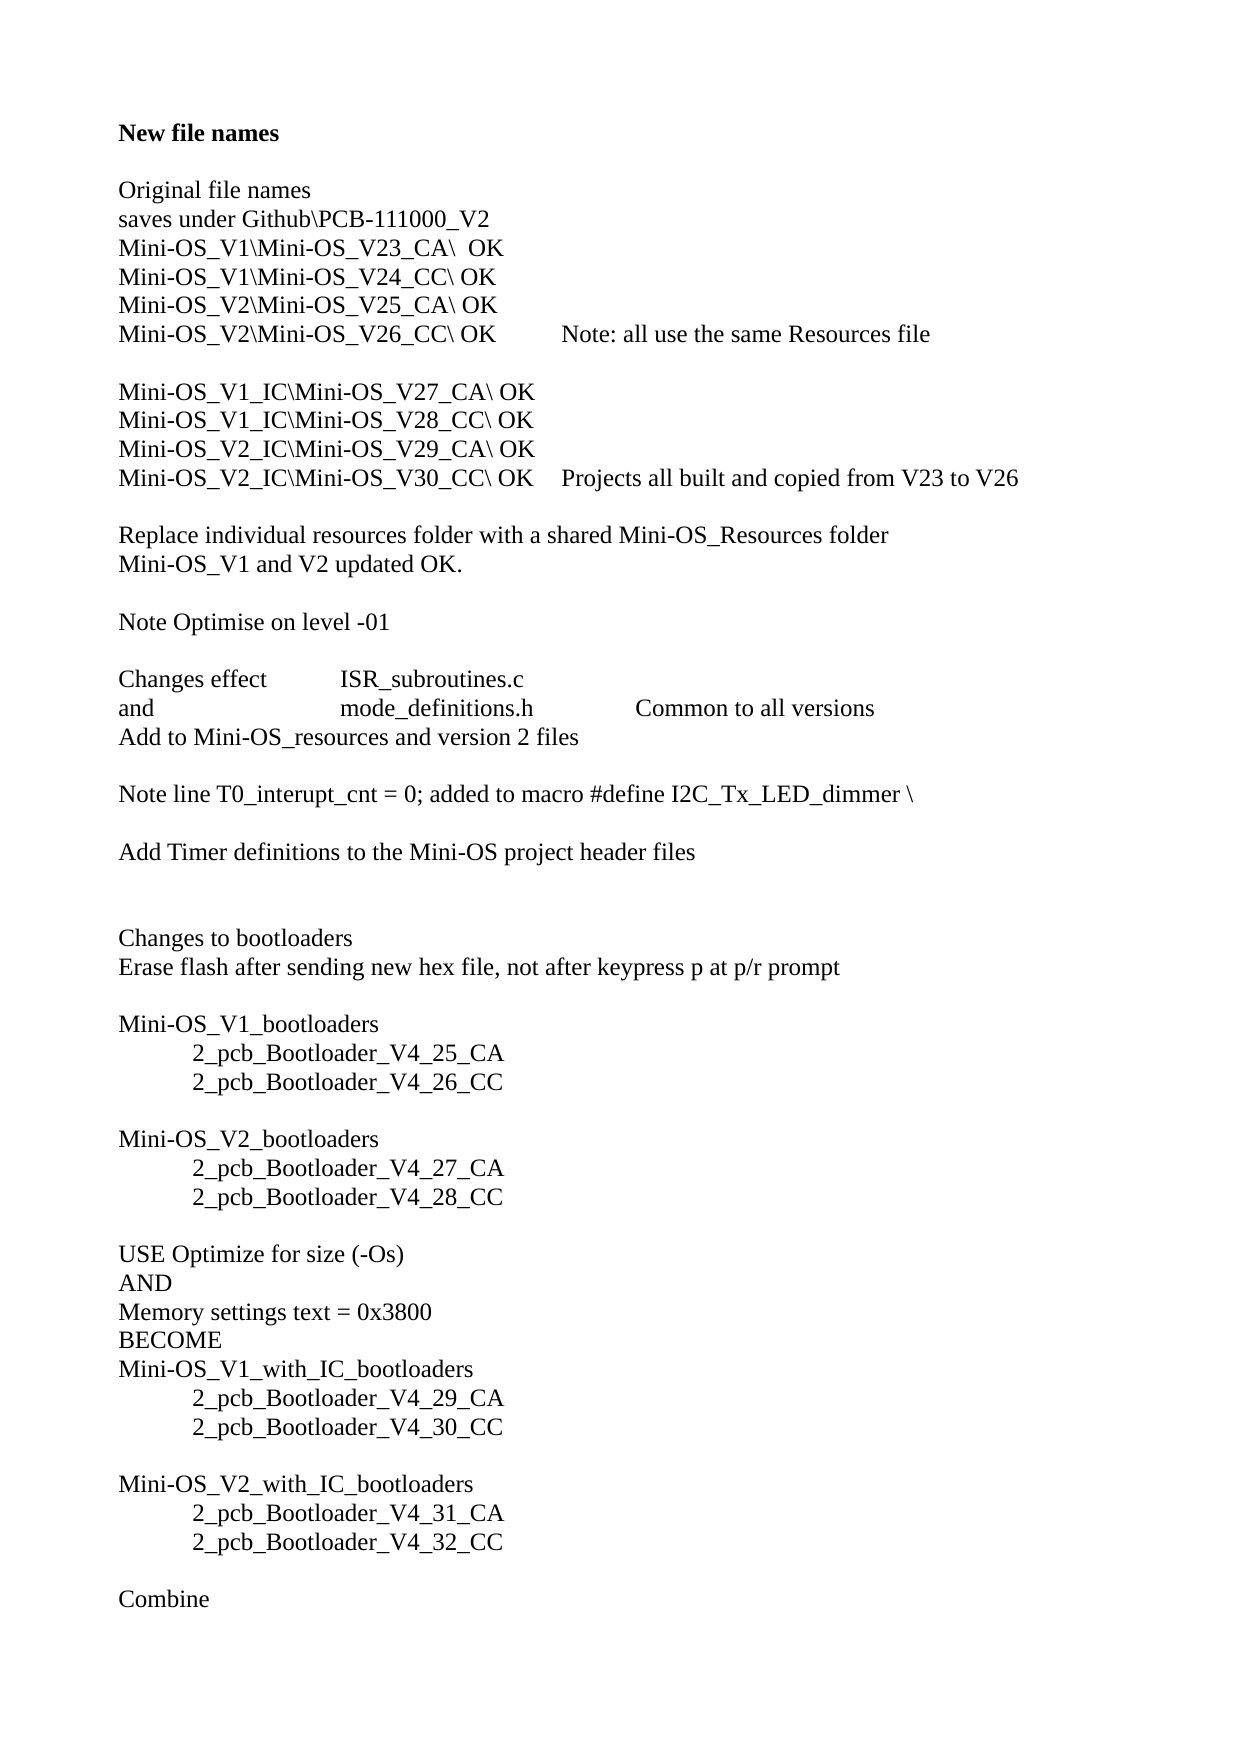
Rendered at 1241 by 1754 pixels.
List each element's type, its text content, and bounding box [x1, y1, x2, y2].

text Mini-OS_V2_IC\Mini-OS_V29_CA\ OK [118, 434, 1122, 463]
text Mini-OS_V2_IC\Mini-OS_V30_CC\ OK Projects all built and copied from V23 to V26 [118, 463, 1122, 492]
text Note line T0_interupt_cnt = 0; added to macro #define I2C_Tx_LED_dimmer \ [118, 779, 1122, 808]
text BECOME [118, 1326, 1122, 1354]
text Mini-OS_V1_IC\Mini-OS_V28_CC\ OK [118, 406, 1122, 434]
text Mini-OS_V1_bootloaders [118, 1009, 1122, 1038]
text Changes effect ISR_subroutines.c [118, 664, 1122, 693]
text 2_pcb_Bootloader_V4_29_CA [118, 1383, 1122, 1412]
text Memory settings text = 0x3800 [118, 1297, 1122, 1326]
text Original file names [118, 176, 1122, 204]
text New file names [118, 118, 1122, 147]
text Changes to bootloaders [118, 923, 1122, 952]
text Mini-OS_V2_bootloaders [118, 1124, 1122, 1153]
text 2_pcb_Bootloader_V4_30_CC [118, 1412, 1122, 1441]
text Erase flash after sending new hex file, not after keypress p at p/r prompt [118, 952, 1122, 981]
text Mini-OS_V2_with_IC_bootloaders [118, 1469, 1122, 1498]
text Add Timer definitions to the Mini-OS project header files [118, 837, 1122, 866]
text saves under Github\PCB-111000_V2 [118, 204, 1122, 233]
text AND [118, 1268, 1122, 1297]
text USE Optimize for size (-Os) [118, 1239, 1122, 1268]
text and mode_definitions.h Common to all versions [118, 693, 1122, 722]
text 2_pcb_Bootloader_V4_31_CA [118, 1498, 1122, 1527]
text 2_pcb_Bootloader_V4_27_CA [118, 1153, 1122, 1182]
text Mini-OS_V2\Mini-OS_V26_CC\ OK Note: all use the same Resources file [118, 319, 1122, 348]
text Mini-OS_V1 and V2 updated OK. [118, 549, 1122, 578]
text 2_pcb_Bootloader_V4_32_CC [118, 1527, 1122, 1556]
text 2_pcb_Bootloader_V4_26_CC [118, 1067, 1122, 1096]
text Mini-OS_V1\Mini-OS_V24_CC\ OK [118, 262, 1122, 291]
text Combine [118, 1584, 1122, 1613]
text Mini-OS_V1\Mini-OS_V23_CA\ OK [118, 233, 1122, 262]
text 2_pcb_Bootloader_V4_25_CA [118, 1038, 1122, 1067]
text Mini-OS_V2\Mini-OS_V25_CA\ OK [118, 291, 1122, 319]
text Mini-OS_V1_IC\Mini-OS_V27_CA\ OK [118, 377, 1122, 406]
text Replace individual resources folder with a shared Mini-OS_Resources folder [118, 521, 1122, 549]
text 2_pcb_Bootloader_V4_28_CC [118, 1182, 1122, 1211]
text Note Optimise on level -01 [118, 607, 1122, 636]
text Mini-OS_V1_with_IC_bootloaders [118, 1354, 1122, 1383]
text Add to Mini-OS_resources and version 2 files [118, 722, 1122, 751]
